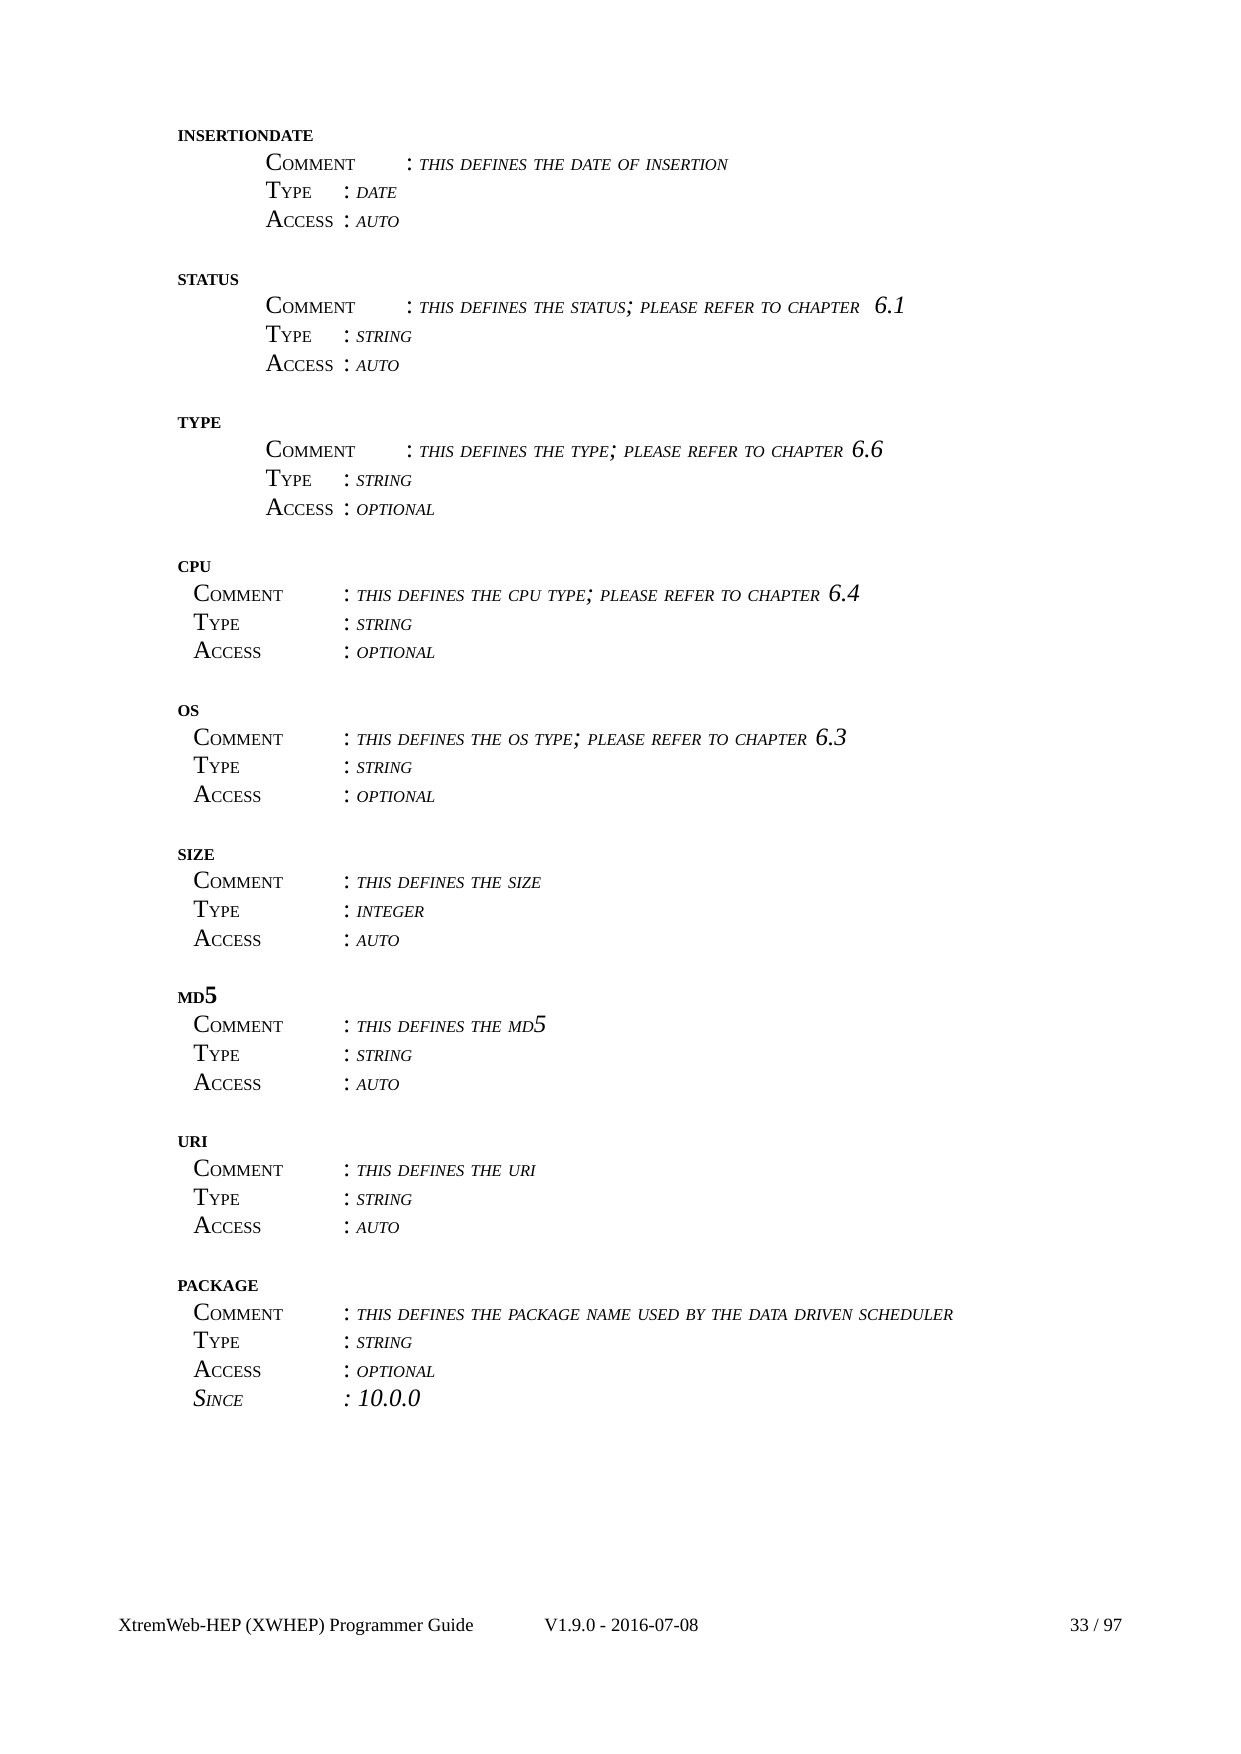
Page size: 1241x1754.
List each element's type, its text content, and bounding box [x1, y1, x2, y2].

text Type : string [265, 463, 1122, 492]
text Access : auto [265, 204, 1122, 233]
text Type : integer [177, 894, 1122, 923]
text Type : string [177, 1038, 1122, 1067]
text Comment : this defines the cpu type; please refer to chapter 6.4 [177, 578, 1122, 607]
text Comment : this defines the date of insertion [265, 147, 1122, 176]
text Comment : this defines the package name used by the data driven scheduler [177, 1297, 1122, 1326]
text Type : date [265, 176, 1122, 204]
text Access : auto [177, 1211, 1122, 1239]
text Comment : this defines the os type; please refer to chapter 6.3 [177, 722, 1122, 751]
text Comment : this defines the status; please refer to chapter 6.1 [265, 291, 1122, 319]
text type [177, 406, 1122, 434]
text os [177, 693, 1122, 722]
text Access : auto [177, 1067, 1122, 1096]
text status [177, 262, 1122, 291]
text Access : auto [177, 923, 1122, 952]
text uri [177, 1124, 1122, 1153]
text Since : 10.0.0 [177, 1383, 1122, 1412]
text Type : string [177, 1326, 1122, 1354]
text Type : string [265, 319, 1122, 348]
text Type : string [177, 607, 1122, 636]
text insertiondate [177, 118, 1122, 147]
text package [177, 1268, 1122, 1297]
text size [177, 837, 1122, 866]
text Type : string [177, 751, 1122, 779]
text Access : auto [265, 348, 1122, 377]
text cpu [177, 549, 1122, 578]
text Type : string [177, 1182, 1122, 1211]
text Comment : this defines the size [177, 866, 1122, 894]
text md5 [177, 981, 1122, 1009]
text Access : optional [265, 492, 1122, 521]
text Comment : this defines the md5 [177, 1009, 1122, 1038]
text Access : optional [177, 636, 1122, 664]
text Access : optional [177, 1354, 1122, 1383]
text Comment : this defines the uri [177, 1153, 1122, 1182]
text Access : optional [177, 779, 1122, 808]
text Comment : this defines the type; please refer to chapter 6.6 [265, 434, 1122, 463]
